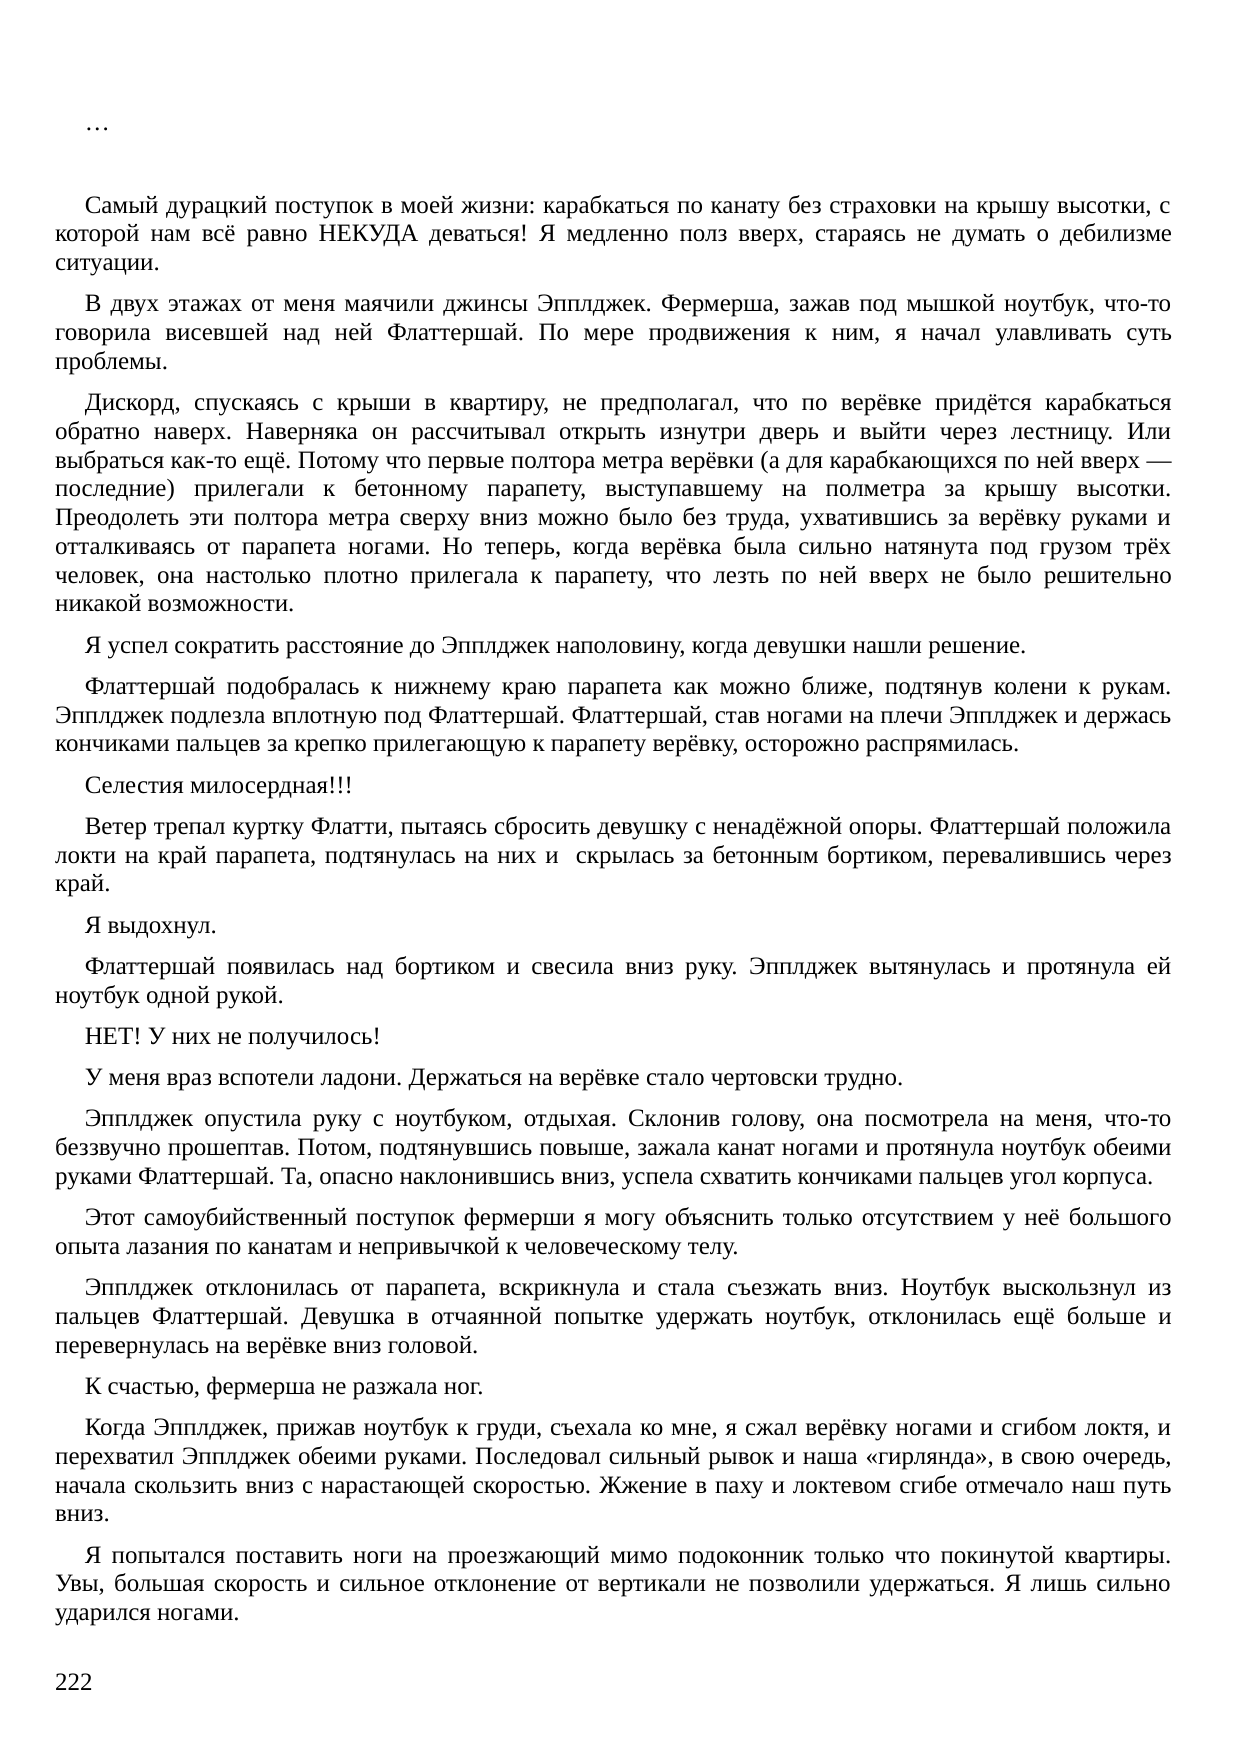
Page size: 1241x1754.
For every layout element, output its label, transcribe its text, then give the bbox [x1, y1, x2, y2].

text Самый дурацкий поступок в моей жизни: карабкаться по канату без страховки на крышу высотки, с которой нам всё равно НЕКУДА деваться! Я медленно полз вверх, стараясь не думать о дебилизме ситуации. [55, 190, 1173, 276]
text Дискорд, спускаясь с крыши в квартиру, не предполагал, что по верёвке придётся карабкаться обратно наверх. Наверняка он рассчитывал открыть изнутри дверь и выйти через лестницу. Или выбраться как-то ещё. Потому что первые полтора метра верёвки (а для карабкающихся по ней вверх — последние) прилегали к бетонному парапету, выступавшему на полметра за крышу высотки. Преодолеть эти полтора метра сверху вниз можно было без труда, ухватившись за верёвку руками и отталкиваясь от парапета ногами. Но теперь, когда верёвка была сильно натянута под грузом трёх человек, она настолько плотно прилегала к парапету, что лезть по ней вверх не было решительно никакой возможности. [55, 387, 1173, 617]
text К счастью, фермерша не разжала ног. [55, 1371, 1173, 1400]
text У меня враз вспотели ладони. Держаться на верёвке стало чертовски трудно. [55, 1062, 1173, 1091]
text НЕТ! У них не получилось! [55, 1021, 1173, 1050]
text Когда Эпплджек, прижав ноутбук к груди, съехала ко мне, я сжал верёвку ногами и сгибом локтя, и перехватил Эпплджек обеими руками. Последовал сильный рывок и наша «гирлянда», в свою очередь, начала скользить вниз с нарастающей скоростью. Жжение в паху и локтевом сгибе отмечало наш путь вниз. [55, 1412, 1173, 1527]
text Эпплджек отклонилась от парапета, вскрикнула и стала съезжать вниз. Ноутбук выскользнул из пальцев Флаттершай. Девушка в отчаянной попытке удержать ноутбук, отклонилась ещё больше и перевернулась на верёвке вниз головой. [55, 1272, 1173, 1358]
text Этот самоубийственный поступок фермерши я могу объяснить только отсутствием у неё большого опыта лазания по канатам и непривычкой к человеческому телу. [55, 1202, 1173, 1260]
text В двух этажах от меня маячили джинсы Эпплджек. Фермерша, зажав под мышкой ноутбук, что-то говорила висевшей над ней Флаттершай. По мере продвижения к ним, я начал улавливать суть проблемы. [55, 288, 1173, 375]
text Я выдохнул. [55, 910, 1173, 938]
text Флаттершай подобралась к нижнему краю парапета как можно ближе, подтянув колени к рукам. Эпплджек подлезла вплотную под Флаттершай. Флаттершай, став ногами на плечи Эпплджек и держась кончиками пальцев за крепко прилегающую к парапету верёвку, осторожно распрямилась. [55, 671, 1173, 757]
text Я попытался поставить ноги на проезжающий мимо подоконник только что покинутой квартиры. Увы, большая скорость и сильное отклонение от вертикали не позволили удержаться. Я лишь сильно ударился ногами. [55, 1540, 1173, 1626]
text Флаттершай появилась над бортиком и свесила вниз руку. Эпплджек вытянулась и протянула ей ноутбук одной рукой. [55, 951, 1173, 1008]
text … [55, 107, 1173, 136]
text Эпплджек опустила руку с ноутбуком, отдыхая. Склонив голову, она посмотрела на меня, что-то беззвучно прошептав. Потом, подтянувшись повыше, зажала канат ногами и протянула ноутбук обеими руками Флаттершай. Та, опасно наклонившись вниз, успела схватить кончиками пальцев угол корпуса. [55, 1103, 1173, 1190]
text Ветер трепал куртку Флатти, пытаясь сбросить девушку с ненадёжной опоры. Флаттершай положила локти на край парапета, подтянулась на них и скрылась за бетонным бортиком, перевалившись через край. [55, 811, 1173, 897]
text Селестия милосердная!!! [55, 770, 1173, 798]
text Я успел сократить расстояние до Эпплджек наполовину, когда девушки нашли решение. [55, 630, 1173, 658]
